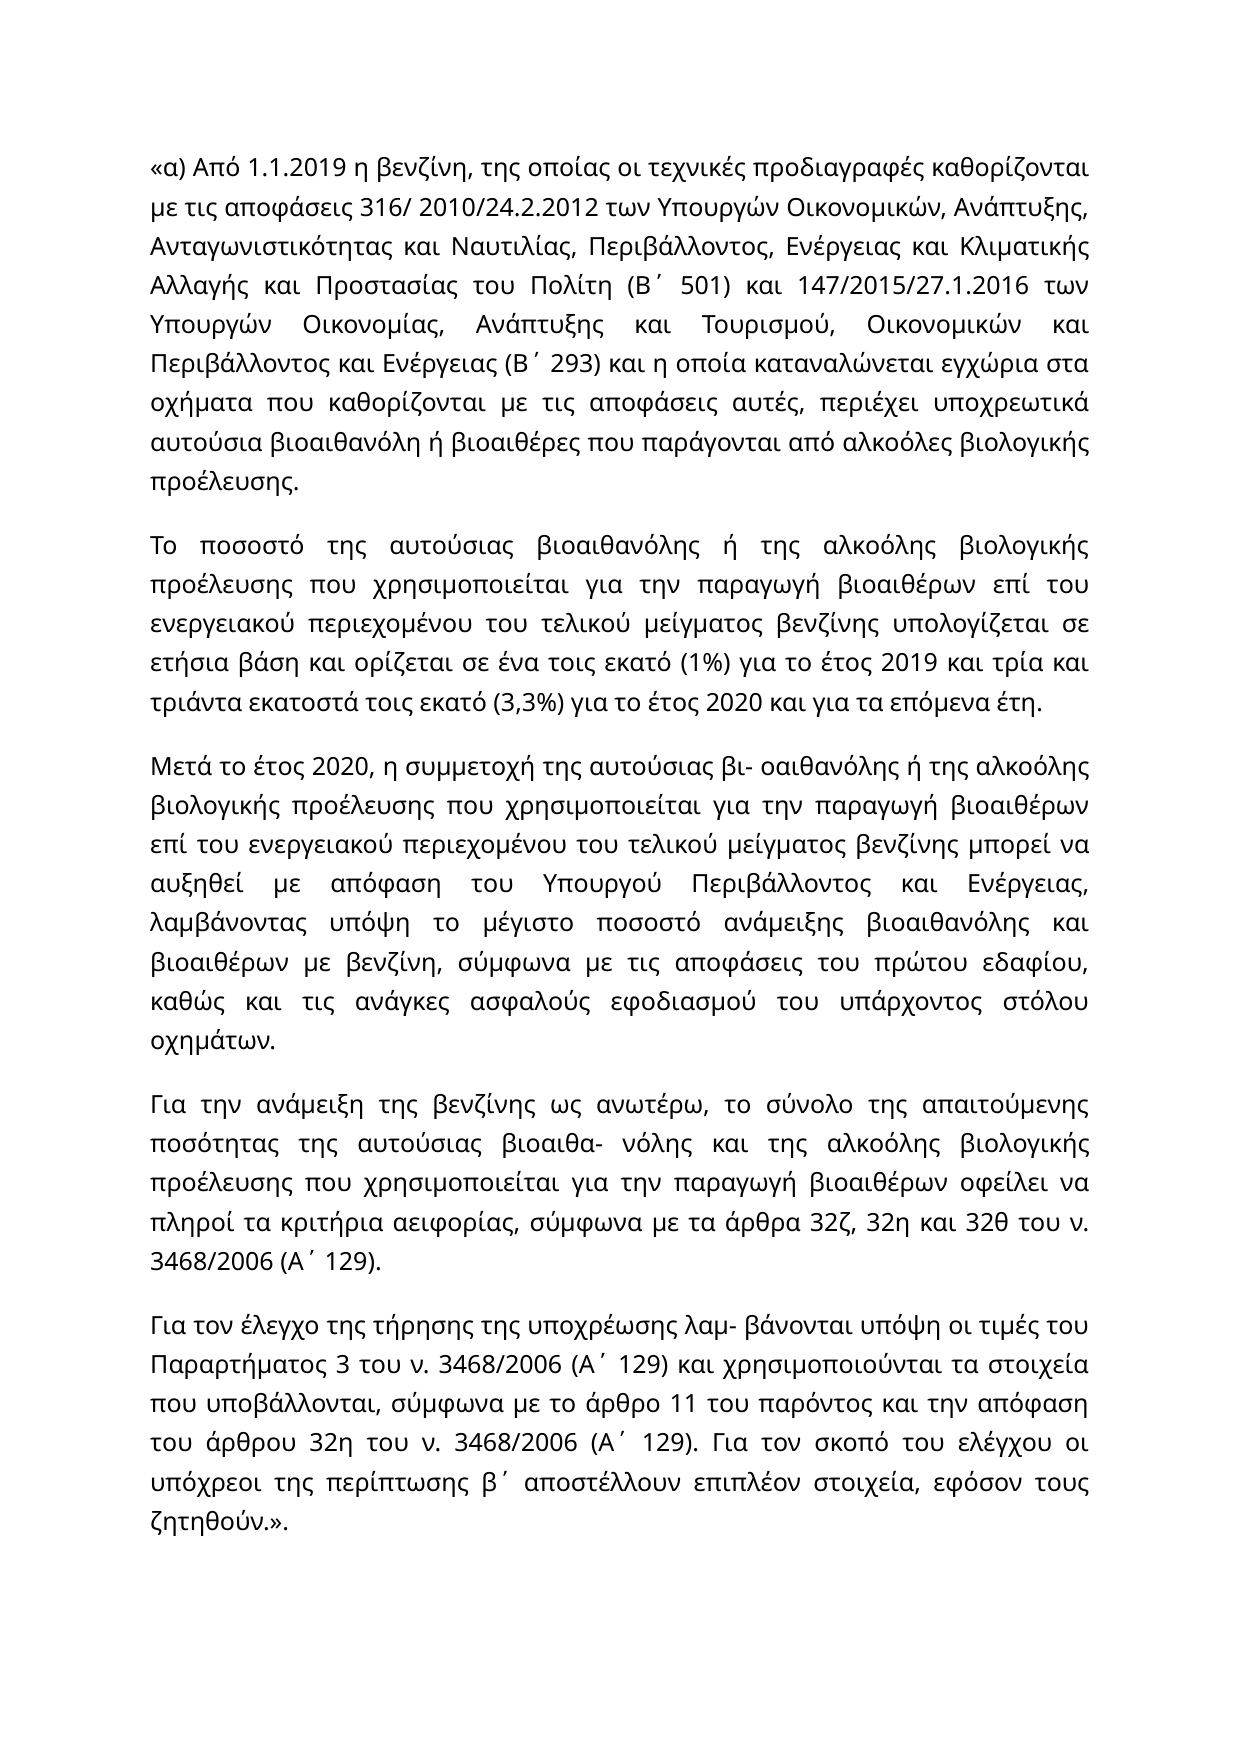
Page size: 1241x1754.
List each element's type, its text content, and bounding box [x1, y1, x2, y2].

text Το ποσοστό της αυτούσιας βιοαιθανόλης ή της αλκοόλης βιολογικής προέλευσης που χρησιμοποιείται για την παραγωγή βιοαιθέρων επί του ενεργειακού περιεχομένου του τελικού μείγματος βενζίνης υπολογίζεται σε ετήσια βάση και ορίζεται σε ένα τοις εκατό (1%) για το έτος 2019 και τρία και τριάντα εκατοστά τοις εκατό (3,3%) για το έτος 2020 και για τα επόμενα έτη. [150, 527, 1090, 718]
text «α) Από 1.1.2019 η βενζίνη, της οποίας οι τεχνικές προδιαγραφές καθορίζονται με τις αποφάσεις 316/ 2010/24.2.2012 των Υπουργών Οικονομικών, Ανάπτυξης, Ανταγωνιστικότητας και Ναυτιλίας, Περιβάλλοντος, Ενέργειας και Κλιματικής Αλλαγής και Προστασίας του Πολίτη (Β΄ 501) και 147/2015/27.1.2016 των Υπουργών Οικονομίας, Ανάπτυξης και Τουρισμού, Οικονομικών και Περιβάλλοντος και Ενέργειας (Β΄ 293) και η οποία καταναλώνεται εγχώρια στα οχήματα που καθορίζονται με τις αποφάσεις αυτές, περιέχει υποχρεωτικά αυτούσια βιοαιθανόλη ή βιοαιθέρες που παράγονται από αλκοόλες βιολογικής προέλευσης. [150, 150, 1090, 497]
text Μετά το έτος 2020, η συμμετοχή της αυτούσιας βι- οαιθανόλης ή της αλκοόλης βιολογικής προέλευσης που χρησιμοποιείται για την παραγωγή βιοαιθέρων επί του ενεργειακού περιεχομένου του τελικού μείγματος βενζίνης μπορεί να αυξηθεί με απόφαση του Υπουργού Περιβάλλοντος και Ενέργειας, λαμβάνοντας υπόψη το μέγιστο ποσοστό ανάμειξης βιοαιθανόλης και βιοαιθέρων με βενζίνη, σύμφωνα με τις αποφάσεις του πρώτου εδαφίου, καθώς και τις ανάγκες ασφαλούς εφοδιασμού του υπάρχοντος στόλου οχημάτων. [150, 748, 1090, 1057]
text Για τον έλεγχο της τήρησης της υποχρέωσης λαμ- βάνονται υπόψη οι τιμές του Παραρτήματος 3 του ν. 3468/2006 (A΄ 129) και χρησιμοποιούνται τα στοιχεία που υποβάλλονται, σύμφωνα με το άρθρο 11 του παρόντος και την απόφαση του άρθρου 32η του ν. 3468/2006 (A΄ 129). Για τον σκοπό του ελέγχου οι υπόχρεοι της περίπτωσης β΄ αποστέλλουν επιπλέον στοιχεία, εφόσον τους ζητηθούν.». [150, 1307, 1090, 1537]
text Για την ανάμειξη της βενζίνης ως ανωτέρω, το σύνολο της απαιτούμενης ποσότητας της αυτούσιας βιοαιθα- νόλης και της αλκοόλης βιολογικής προέλευσης που χρησιμοποιείται για την παραγωγή βιοαιθέρων οφείλει να πληροί τα κριτήρια αειφορίας, σύμφωνα με τα άρθρα 32ζ, 32η και 32θ του ν. 3468/2006 (A΄ 129). [150, 1087, 1090, 1277]
